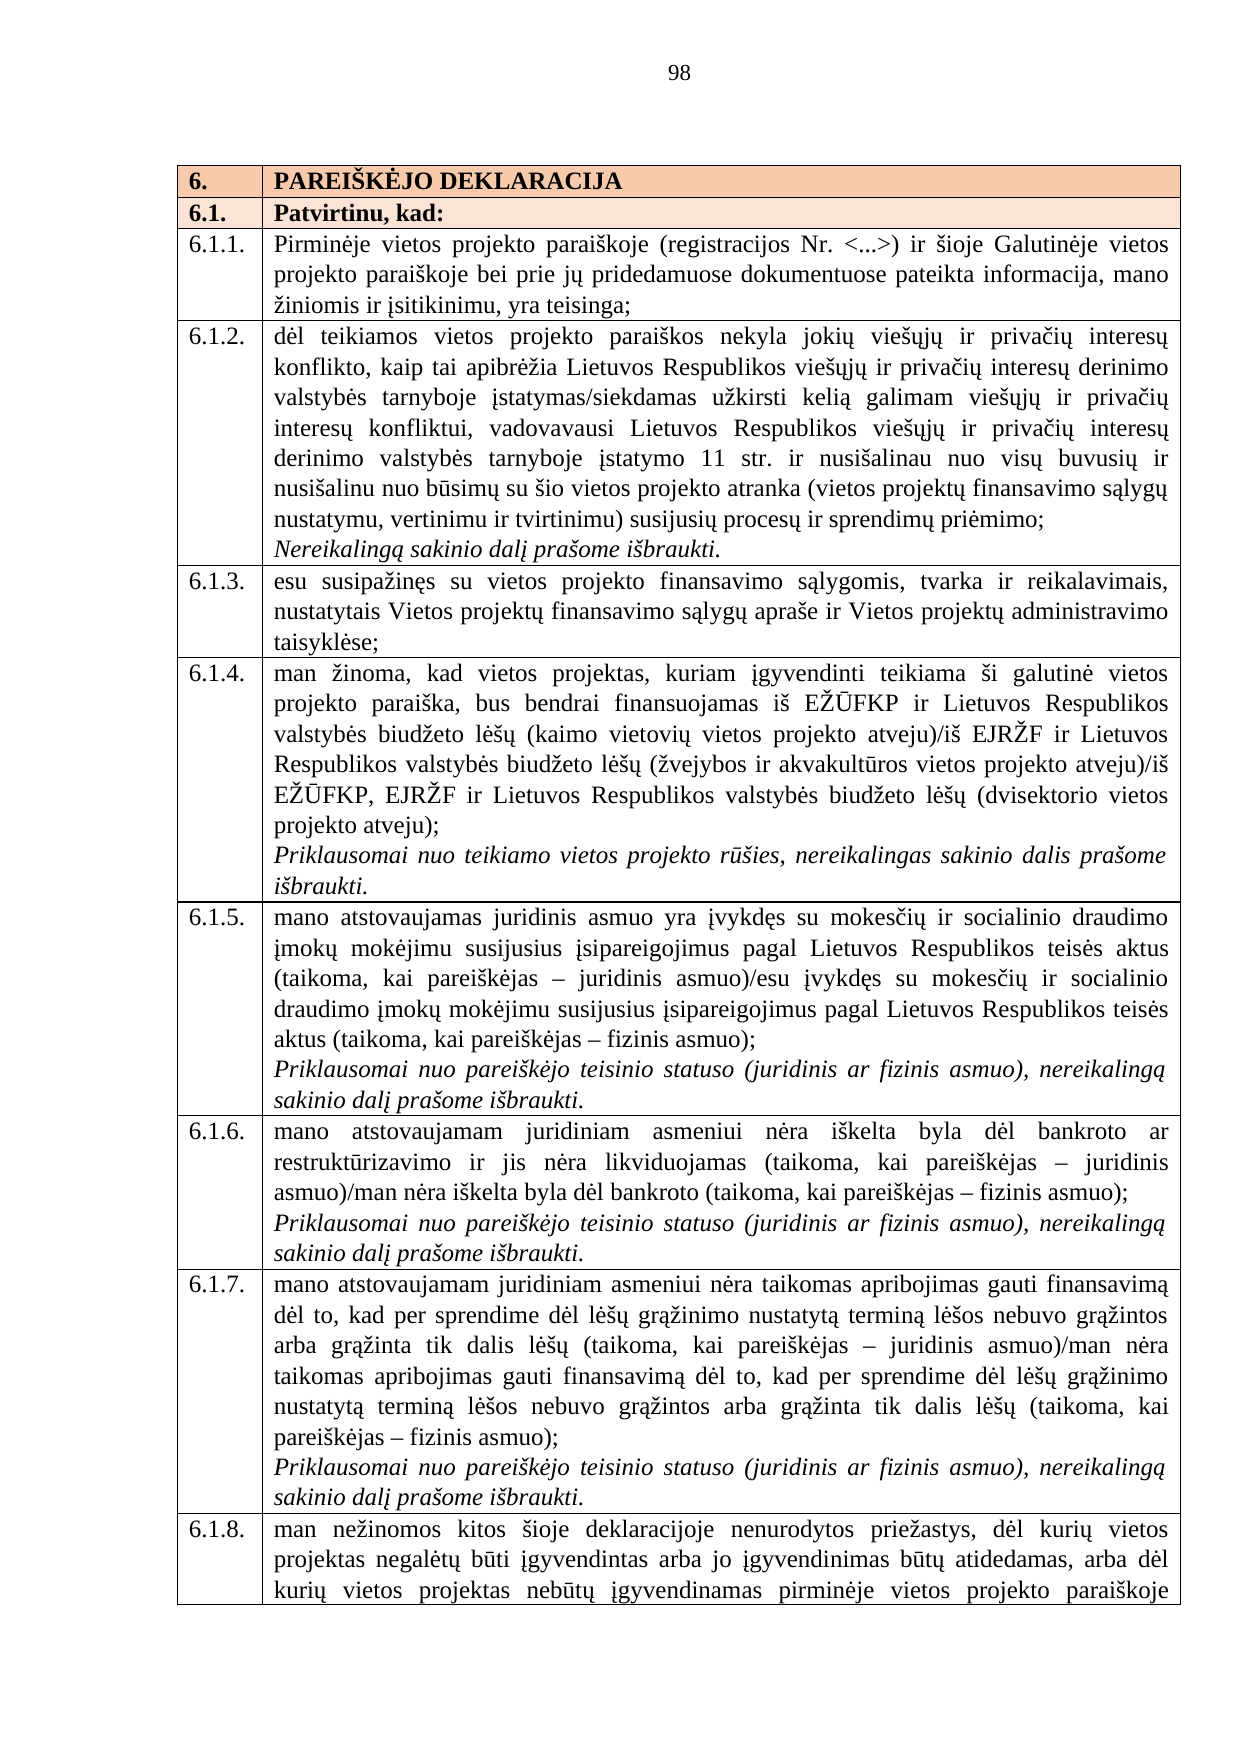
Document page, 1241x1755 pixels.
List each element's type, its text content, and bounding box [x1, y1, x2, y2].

table_cell man nežinomos kitos šioje deklaracijoje nenurodytos priežastys, dėl kurių vietos projektas negalėtų būti įgyvendintas arba jo įgyvendinimas būtų atidedamas, arba dėl kurių vietos projektas nebūtų įgyvendinamas pirminėje vietos projekto paraiškoje [263, 1514, 1180, 1603]
table_cell 6.1.4. [178, 658, 262, 901]
table_cell 6.1.3. [178, 566, 262, 657]
table_cell 6.1.6. [178, 1116, 262, 1268]
table_cell mano atstovaujamas juridinis asmuo yra įvykdęs su mokesčių ir socialinio draudimo įmokų mokėjimu susijusius įsipareigojimus pagal Lietuvos Respublikos teisės aktus (taikoma, kai pareiškėjas – juridinis asmuo)/esu įvykdęs su mokesčių ir socialinio draudimo įmokų mokėjimu susijusius įsipareigojimus pagal Lietuvos Respublikos teisės aktus (taikoma, kai pareiškėjas – fizinis asmuo); Priklausomai nuo pareiškėjo teisinio statuso (juridinis ar fizinis asmuo), nereikalingą sakinio dalį prašome išbraukti. [263, 903, 1180, 1115]
table_header 6. [178, 166, 262, 197]
table_cell 6.1.7. [178, 1270, 262, 1513]
table_cell Pirminėje vietos projekto paraiškoje (registracijos Nr. <...>) ir šioje Galutinėje vietos projekto paraiškoje bei prie jų pridedamuose dokumentuose pateikta informacija, mano žiniomis ir įsitikinimu, yra teisinga; [263, 229, 1180, 320]
table_header PAREIŠKĖJO DEKLARACIJA [263, 166, 1180, 197]
table_cell 6.1. [178, 198, 262, 228]
table_cell 6.1.8. [178, 1514, 262, 1603]
table_cell Patvirtinu, kad: [263, 198, 1180, 228]
table_cell man žinoma, kad vietos projektas, kuriam įgyvendinti teikiama ši galutinė vietos projekto paraiška, bus bendrai finansuojamas iš EŽŪFKP ir Lietuvos Respublikos valstybės biudžeto lėšų (kaimo vietovių vietos projekto atveju)/iš EJRŽF ir Lietuvos Respublikos valstybės biudžeto lėšų (žvejybos ir akvakultūros vietos projekto atveju)/iš EŽŪFKP, EJRŽF ir Lietuvos Respublikos valstybės biudžeto lėšų (dvisektorio vietos projekto atveju); Priklausomai nuo teikiamo vietos projekto rūšies, nereikalingas sakinio dalis prašome išbraukti. [263, 658, 1180, 901]
table_cell dėl teikiamos vietos projekto paraiškos nekyla jokių viešųjų ir privačių interesų konflikto, kaip tai apibrėžia Lietuvos Respublikos viešųjų ir privačių interesų derinimo valstybės tarnyboje įstatymas/siekdamas užkirsti kelią galimam viešųjų ir privačių interesų konfliktui, vadovavausi Lietuvos Respublikos viešųjų ir privačių interesų derinimo valstybės tarnyboje įstatymo 11 str. ir nusišalinau nuo visų buvusių ir nusišalinu nuo būsimų su šio vietos projekto atranka (vietos projektų finansavimo sąlygų nustatymu, vertinimu ir tvirtinimu) susijusių procesų ir sprendimų priėmimo; Nereikalingą sakinio dalį prašome išbraukti. [263, 321, 1180, 565]
table_cell 6.1.5. [178, 903, 262, 1115]
table_cell 6.1.2. [178, 321, 262, 565]
table_cell mano atstovaujamam juridiniam asmeniui nėra taikomas apribojimas gauti finansavimą dėl to, kad per sprendime dėl lėšų grąžinimo nustatytą terminą lėšos nebuvo grąžintos arba grąžinta tik dalis lėšų (taikoma, kai pareiškėjas – juridinis asmuo)/man nėra taikomas apribojimas gauti finansavimą dėl to, kad per sprendime dėl lėšų grąžinimo nustatytą terminą lėšos nebuvo grąžintos arba grąžinta tik dalis lėšų (taikoma, kai pareiškėjas – fizinis asmuo); Priklausomai nuo pareiškėjo teisinio statuso (juridinis ar fizinis asmuo), nereikalingą sakinio dalį prašome išbraukti. [263, 1270, 1180, 1513]
table_cell esu susipažinęs su vietos projekto finansavimo sąlygomis, tvarka ir reikalavimais, nustatytais Vietos projektų finansavimo sąlygų apraše ir Vietos projektų administravimo taisyklėse; [263, 566, 1180, 657]
table_cell 6.1.1. [178, 229, 262, 320]
table_cell mano atstovaujamam juridiniam asmeniui nėra iškelta byla dėl bankroto ar restruktūrizavimo ir jis nėra likviduojamas (taikoma, kai pareiškėjas – juridinis asmuo)/man nėra iškelta byla dėl bankroto (taikoma, kai pareiškėjas – fizinis asmuo); Priklausomai nuo pareiškėjo teisinio statuso (juridinis ar fizinis asmuo), nereikalingą sakinio dalį prašome išbraukti. [263, 1116, 1180, 1268]
